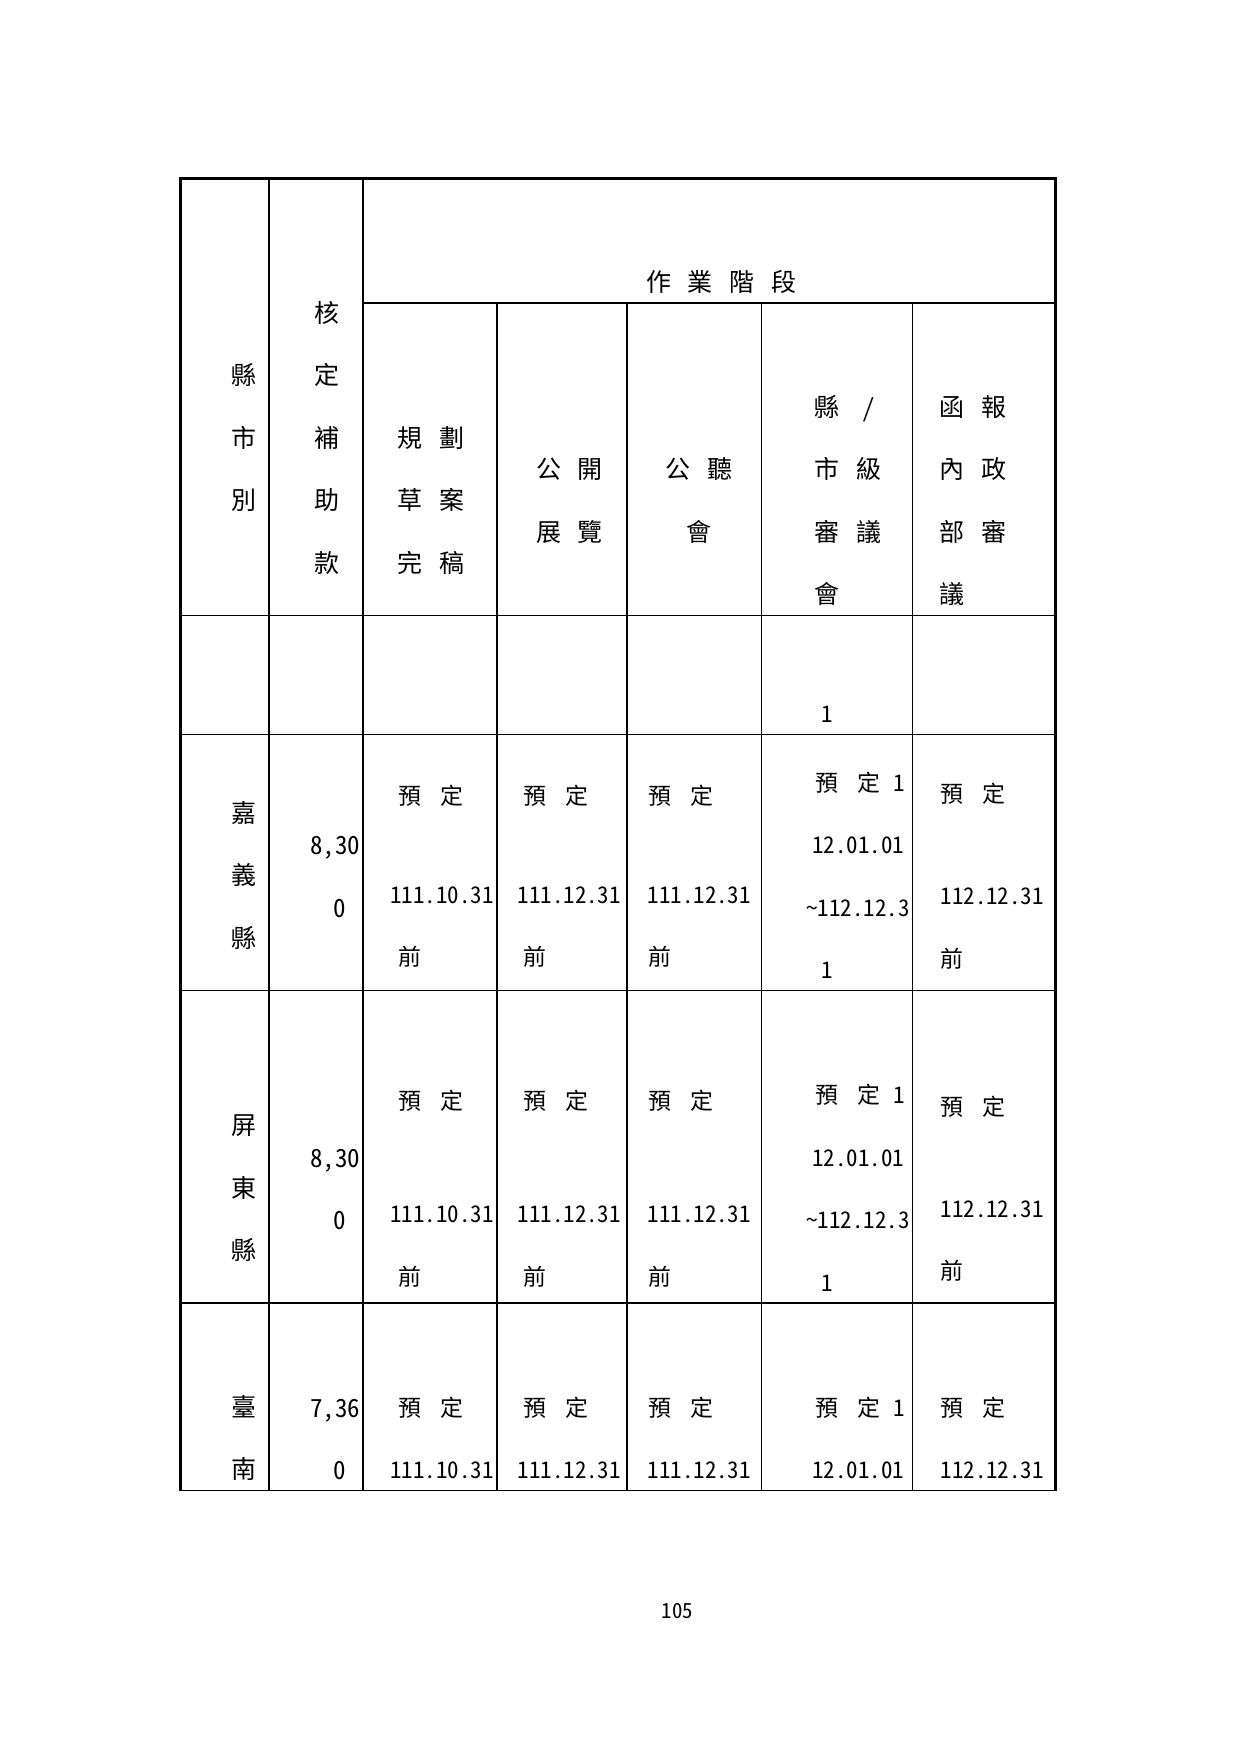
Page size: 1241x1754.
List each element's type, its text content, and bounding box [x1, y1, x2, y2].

table_cell 縣/市級審議會 [762, 304, 912, 615]
table_cell 1 [762, 616, 912, 733]
table_cell 函報內政部審議 [913, 304, 1054, 615]
table_cell [364, 616, 496, 733]
table_cell 預定 111.10.31前 [364, 991, 496, 1302]
table_cell 規劃草案完稿 [364, 304, 496, 615]
table_cell [628, 616, 761, 733]
table_cell 預定 111.12.31前 [498, 991, 626, 1302]
table_cell 預定112.01.01 ~112.12.31 [762, 735, 912, 990]
table_header 作業階段 [364, 180, 1054, 302]
table_cell [182, 616, 268, 733]
table_cell [913, 616, 1054, 733]
table_cell 預定112.01.01 ~112.12.31 [762, 991, 912, 1302]
table_header 縣市別 [182, 180, 268, 615]
table_header 核定補助款 [270, 180, 362, 615]
table_cell 8,300 [270, 735, 362, 990]
table_cell [270, 616, 362, 733]
table_cell 預定 111.12.31前 [628, 991, 761, 1302]
table_cell 屏東縣 [182, 991, 268, 1302]
table_cell 預定 112.12.31 [913, 1304, 1054, 1490]
table_cell 7,360 [270, 1304, 362, 1490]
table_cell [498, 616, 626, 733]
table_cell 臺南 [182, 1304, 268, 1490]
table_cell 預定 111.12.31前 [628, 735, 761, 990]
table_cell 嘉義縣 [182, 735, 268, 990]
table_cell 預定 111.12.31 [628, 1304, 761, 1490]
table_cell 8,300 [270, 991, 362, 1302]
table_cell 預定 111.12.31 [498, 1304, 626, 1490]
table_cell 公聽會 [628, 304, 761, 615]
table_cell 預定 112.12.31前 [913, 991, 1054, 1302]
table_cell 預定 112.12.31前 [913, 735, 1054, 990]
table_cell 預定112.01.01 [762, 1304, 912, 1490]
table_cell 預定 111.10.31 [364, 1304, 496, 1490]
table_cell 預定 111.12.31前 [498, 735, 626, 990]
table_cell 公開展覽 [498, 304, 626, 615]
table_cell 預定 111.10.31前 [364, 735, 496, 990]
